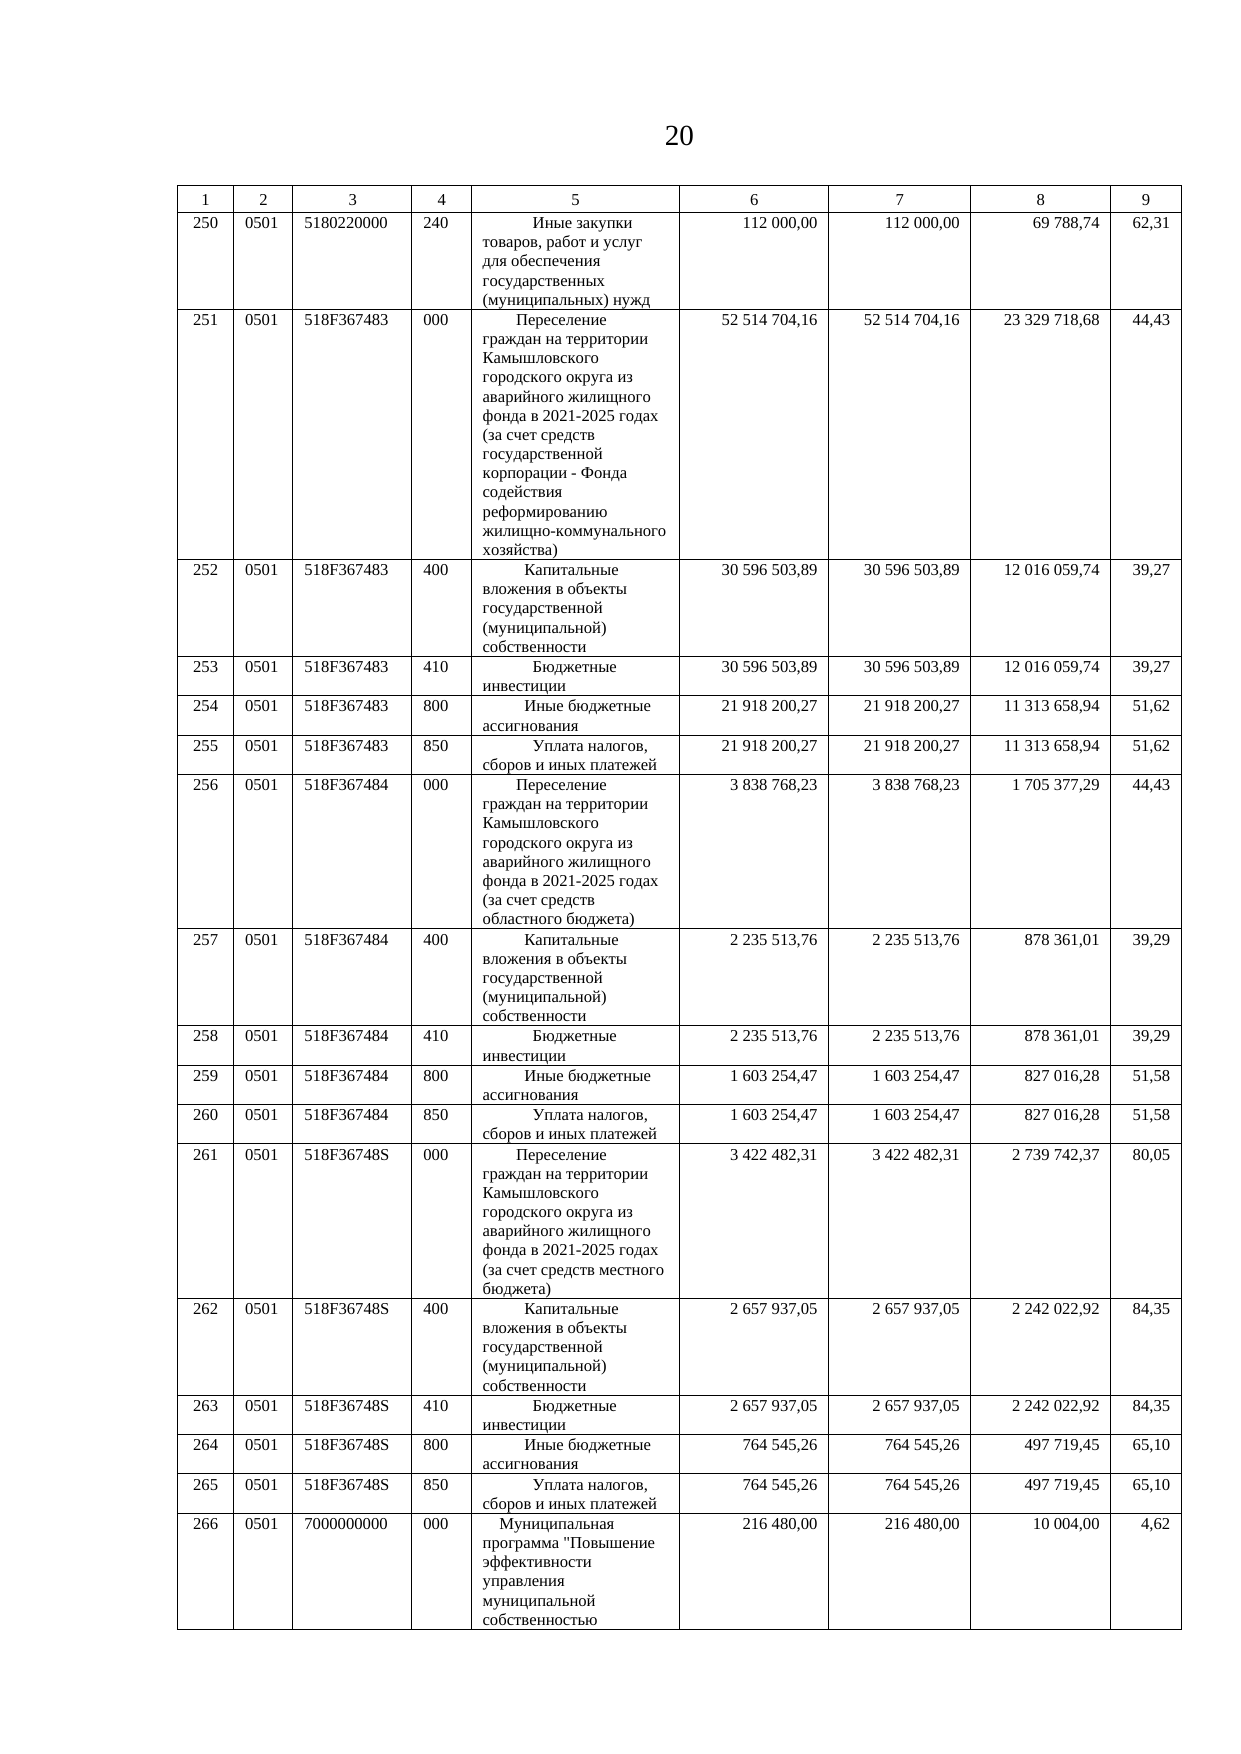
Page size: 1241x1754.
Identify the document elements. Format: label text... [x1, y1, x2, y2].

table_cell 518F367483 [293, 736, 411, 774]
table_cell 1 603 254,47 [680, 1105, 828, 1143]
table_cell Иные закупки товаров, работ и услуг для обеспечения государственных (муниципальных) нужд [472, 213, 679, 309]
table_cell 251 [178, 310, 233, 559]
table_cell Переселение граждан на территории Камышловского городского округа из аварийного жилищного фонда в 2021-2025 годах (за счет средств областного бюджета) [472, 775, 679, 928]
table_cell 518F367484 [293, 929, 411, 1025]
table_cell 497 719,45 [971, 1474, 1110, 1513]
table_cell 264 [178, 1435, 233, 1473]
table_cell 21 918 200,27 [829, 696, 970, 734]
table_header 6 [680, 186, 828, 212]
table_cell 44,43 [1111, 310, 1181, 559]
table_header 3 [293, 186, 411, 212]
table_cell 764 545,26 [829, 1435, 970, 1473]
table_cell 0501 [234, 1396, 292, 1434]
table_cell 263 [178, 1396, 233, 1434]
table_cell 12 016 059,74 [971, 560, 1110, 656]
table_cell 850 [412, 1105, 471, 1143]
table_cell 21 918 200,27 [829, 736, 970, 774]
table_cell 5180220000 [293, 213, 411, 309]
table_cell Уплата налогов, сборов и иных платежей [472, 1105, 679, 1143]
table_cell 3 422 482,31 [829, 1144, 970, 1298]
table_cell 250 [178, 213, 233, 309]
table_cell 30 596 503,89 [829, 560, 970, 656]
table_cell 800 [412, 696, 471, 734]
table_cell 2 235 513,76 [680, 929, 828, 1025]
table_cell 878 361,01 [971, 929, 1110, 1025]
table_cell 3 422 482,31 [680, 1144, 828, 1298]
table_cell Капитальные вложения в объекты государственной (муниципальной) собственности [472, 1299, 679, 1394]
table_cell 827 016,28 [971, 1066, 1110, 1104]
table_cell 2 657 937,05 [680, 1299, 828, 1394]
table_cell 112 000,00 [829, 213, 970, 309]
table_cell 258 [178, 1026, 233, 1064]
table_cell 800 [412, 1066, 471, 1104]
table_cell Иные бюджетные ассигнования [472, 1066, 679, 1104]
table_cell 84,35 [1111, 1396, 1181, 1434]
table_cell 252 [178, 560, 233, 656]
table_cell 257 [178, 929, 233, 1025]
table_cell 2 242 022,92 [971, 1299, 1110, 1394]
table_header 7 [829, 186, 970, 212]
table_cell 4,62 [1111, 1514, 1181, 1629]
table_cell 112 000,00 [680, 213, 828, 309]
table_cell 000 [412, 1144, 471, 1298]
table_cell 10 004,00 [971, 1514, 1110, 1629]
table_cell 0501 [234, 1144, 292, 1298]
table_cell 2 242 022,92 [971, 1396, 1110, 1434]
table_cell 2 739 742,37 [971, 1144, 1110, 1298]
table_cell 261 [178, 1144, 233, 1298]
table_cell 216 480,00 [680, 1514, 828, 1629]
table_cell 30 596 503,89 [829, 657, 970, 695]
table_cell Капитальные вложения в объекты государственной (муниципальной) собственности [472, 929, 679, 1025]
table_cell 266 [178, 1514, 233, 1629]
table_cell 2 657 937,05 [680, 1396, 828, 1434]
table_cell 1 705 377,29 [971, 775, 1110, 928]
table_cell 0501 [234, 213, 292, 309]
table_cell 0501 [234, 696, 292, 734]
table_cell Иные бюджетные ассигнования [472, 1435, 679, 1473]
table_header 2 [234, 186, 292, 212]
table_cell 39,27 [1111, 560, 1181, 656]
table_cell 21 918 200,27 [680, 696, 828, 734]
table_cell 800 [412, 1435, 471, 1473]
table_cell 2 657 937,05 [829, 1299, 970, 1394]
table_cell 51,62 [1111, 696, 1181, 734]
table_cell 518F367483 [293, 657, 411, 695]
table_cell 30 596 503,89 [680, 560, 828, 656]
table_cell 2 657 937,05 [829, 1396, 970, 1434]
table_cell 7000000000 [293, 1514, 411, 1629]
table_cell 410 [412, 1026, 471, 1064]
table_cell 518F367484 [293, 775, 411, 928]
table_cell Переселение граждан на территории Камышловского городского округа из аварийного жилищного фонда в 2021-2025 годах (за счет средств государственной корпорации - Фонда содействия реформированию жилищно-коммунального хозяйства) [472, 310, 679, 559]
table_cell 518F367484 [293, 1066, 411, 1104]
table_cell 11 313 658,94 [971, 736, 1110, 774]
table_cell 52 514 704,16 [680, 310, 828, 559]
table_cell 2 235 513,76 [680, 1026, 828, 1064]
table_cell 0501 [234, 736, 292, 774]
table_cell 21 918 200,27 [680, 736, 828, 774]
table_cell 253 [178, 657, 233, 695]
table_cell 000 [412, 310, 471, 559]
table_cell 497 719,45 [971, 1435, 1110, 1473]
table_cell 518F367483 [293, 560, 411, 656]
table_cell Капитальные вложения в объекты государственной (муниципальной) собственности [472, 560, 679, 656]
table_cell 000 [412, 1514, 471, 1629]
table_cell 0501 [234, 1105, 292, 1143]
table_cell 44,43 [1111, 775, 1181, 928]
table_cell 850 [412, 736, 471, 774]
table_cell 400 [412, 560, 471, 656]
table_cell 0501 [234, 1474, 292, 1513]
table_cell 1 603 254,47 [829, 1105, 970, 1143]
table_cell 254 [178, 696, 233, 734]
table_cell 39,29 [1111, 929, 1181, 1025]
table_cell 80,05 [1111, 1144, 1181, 1298]
table_cell 0501 [234, 1026, 292, 1064]
table_cell 764 545,26 [680, 1474, 828, 1513]
table_cell Иные бюджетные ассигнования [472, 696, 679, 734]
table_cell 260 [178, 1105, 233, 1143]
table_cell 255 [178, 736, 233, 774]
table_cell 23 329 718,68 [971, 310, 1110, 559]
table_cell 216 480,00 [829, 1514, 970, 1629]
table_cell Бюджетные инвестиции [472, 657, 679, 695]
table_cell Переселение граждан на территории Камышловского городского округа из аварийного жилищного фонда в 2021-2025 годах (за счет средств местного бюджета) [472, 1144, 679, 1298]
table_cell 2 235 513,76 [829, 1026, 970, 1064]
table_cell 84,35 [1111, 1299, 1181, 1394]
table_cell Муниципальная программа "Повышение эффективности управления муниципальной собственностью [472, 1514, 679, 1629]
table_cell 000 [412, 775, 471, 928]
table_cell 0501 [234, 560, 292, 656]
table_header 1 [178, 186, 233, 212]
table_cell 410 [412, 657, 471, 695]
table_cell 51,58 [1111, 1105, 1181, 1143]
table_cell 39,27 [1111, 657, 1181, 695]
table_cell 400 [412, 929, 471, 1025]
table_cell 827 016,28 [971, 1105, 1110, 1143]
table_cell 0501 [234, 929, 292, 1025]
table_cell 65,10 [1111, 1474, 1181, 1513]
table_cell 1 603 254,47 [829, 1066, 970, 1104]
table_cell 0501 [234, 657, 292, 695]
table_cell Бюджетные инвестиции [472, 1026, 679, 1064]
table_cell Бюджетные инвестиции [472, 1396, 679, 1434]
table_cell 3 838 768,23 [829, 775, 970, 928]
table_cell Уплата налогов, сборов и иных платежей [472, 1474, 679, 1513]
table_cell 518F367483 [293, 310, 411, 559]
table_cell 518F36748S [293, 1144, 411, 1298]
table_cell 39,29 [1111, 1026, 1181, 1064]
table_cell 3 838 768,23 [680, 775, 828, 928]
table_cell 262 [178, 1299, 233, 1394]
table_cell 1 603 254,47 [680, 1066, 828, 1104]
table_cell 518F36748S [293, 1435, 411, 1473]
table_cell 764 545,26 [680, 1435, 828, 1473]
table_cell 259 [178, 1066, 233, 1104]
table_header 9 [1111, 186, 1181, 212]
table_cell 518F367484 [293, 1026, 411, 1064]
table_cell 518F36748S [293, 1474, 411, 1513]
table_cell 52 514 704,16 [829, 310, 970, 559]
table_cell 0501 [234, 1066, 292, 1104]
table_cell 518F36748S [293, 1299, 411, 1394]
table_cell 11 313 658,94 [971, 696, 1110, 734]
table_cell 0501 [234, 310, 292, 559]
table_cell 400 [412, 1299, 471, 1394]
table_header 5 [472, 186, 679, 212]
table_header 8 [971, 186, 1110, 212]
table_cell 2 235 513,76 [829, 929, 970, 1025]
table_cell 69 788,74 [971, 213, 1110, 309]
table_cell 240 [412, 213, 471, 309]
table_cell 256 [178, 775, 233, 928]
table_cell 51,58 [1111, 1066, 1181, 1104]
table_cell 62,31 [1111, 213, 1181, 309]
table_cell 878 361,01 [971, 1026, 1110, 1064]
table_cell 0501 [234, 775, 292, 928]
table_cell 30 596 503,89 [680, 657, 828, 695]
table_cell 850 [412, 1474, 471, 1513]
table_cell 265 [178, 1474, 233, 1513]
table_cell 0501 [234, 1299, 292, 1394]
table_header 4 [412, 186, 471, 212]
table_cell 12 016 059,74 [971, 657, 1110, 695]
table_cell Уплата налогов, сборов и иных платежей [472, 736, 679, 774]
table_cell 51,62 [1111, 736, 1181, 774]
table_cell 518F367483 [293, 696, 411, 734]
table_cell 518F367484 [293, 1105, 411, 1143]
table_cell 65,10 [1111, 1435, 1181, 1473]
table_cell 518F36748S [293, 1396, 411, 1434]
table_cell 0501 [234, 1514, 292, 1629]
table_cell 0501 [234, 1435, 292, 1473]
table_cell 764 545,26 [829, 1474, 970, 1513]
table_cell 410 [412, 1396, 471, 1434]
